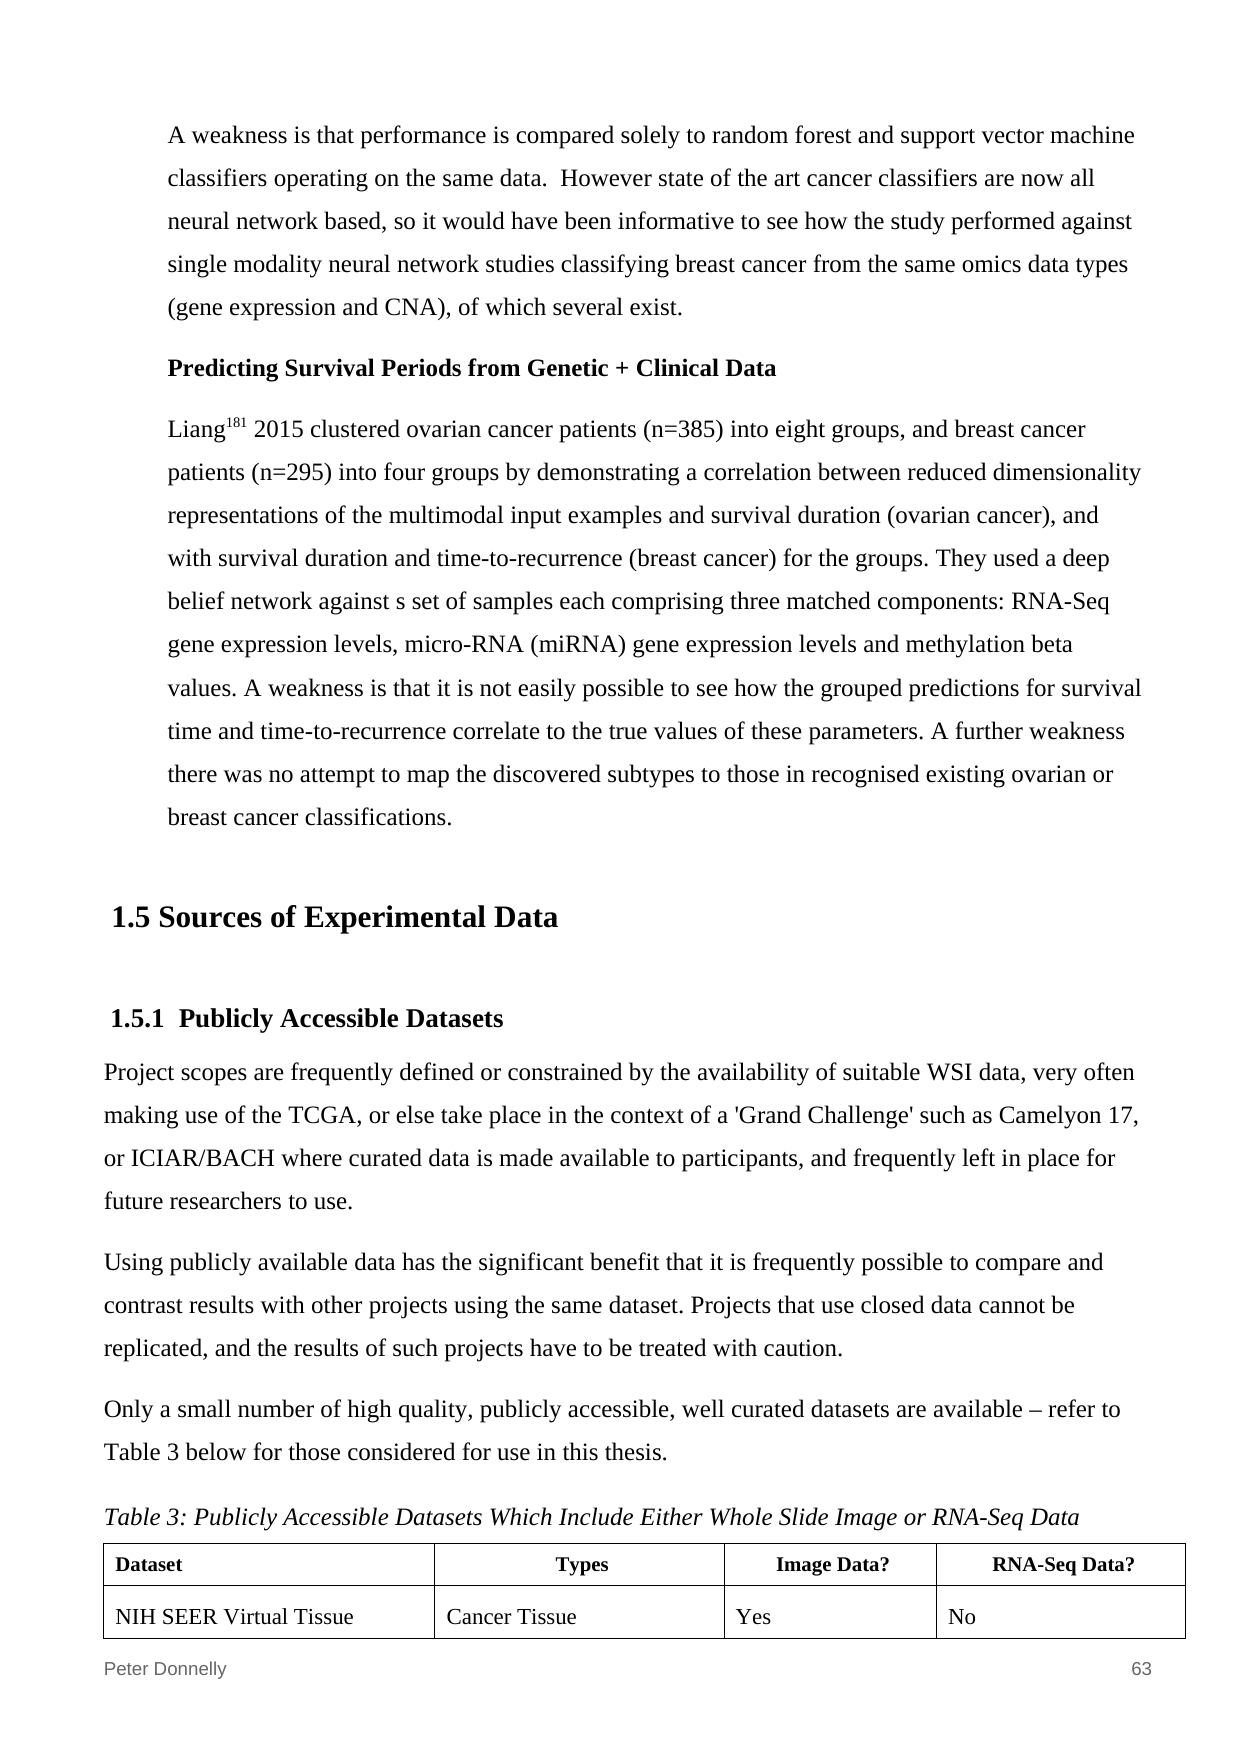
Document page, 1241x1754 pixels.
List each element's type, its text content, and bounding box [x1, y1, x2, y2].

subtitle Publicly Accessible Datasets [103, 1002, 1146, 1033]
text Project scopes are frequently defined or constrained by the availability of suitable WSI data, very often making use of the TCGA, or else take place in the context of a 'Grand Challenge' such as Camelyon 17, or ICIAR/BACH where curated data is made available to participants, and frequently left in place for future researchers to use. [103, 1057, 1146, 1215]
table_header Image Data? [725, 1544, 936, 1585]
text Predicting Survival Periods from Genetic + Clinical Data [167, 353, 1146, 382]
text Liang 2015 clustered ovarian cancer patients (n=385) into eight groups, and breast cancer patients (n=295) into four groups by demonstrating a correlation between reduced dimensionality representations of the multimodal input examples and survival duration (ovarian cancer), and with survival duration and time-to-recurrence (breast cancer) for the groups. They used a deep belief network against s set of samples each comprising three matched components: RNA-Seq gene expression levels, micro-RNA (miRNA) gene expression levels and methylation beta values. A weakness is that it is not easily possible to see how the grouped predictions for survival time and time-to-recurrence correlate to the true values of these parameters. A further weakness there was no attempt to map the discovered subtypes to those in recognised existing ovarian or breast cancer classifications. [167, 414, 1146, 831]
text Only a small number of high quality, publicly accessible, well curated datasets are available – refer to Table 3 below for those considered for use in this thesis. [103, 1394, 1146, 1466]
subtitle Sources of Experimental Data [103, 898, 1146, 934]
table_cell Cancer Tissue [435, 1586, 724, 1638]
table_cell No [937, 1586, 1185, 1638]
text A weakness is that performance is compared solely to random forest and support vector machine classifiers operating on the same data. However state of the art cancer classifiers are now all neural network based, so it would have been informative to see how the study performed against single modality neural network studies classifying breast cancer from the same omics data types (gene expression and CNA), of which several exist. [167, 120, 1146, 321]
table_header Dataset [104, 1544, 434, 1585]
table_cell NIH SEER Virtual Tissue [104, 1586, 434, 1638]
table_header Types [435, 1544, 724, 1585]
table_cell Yes [725, 1586, 936, 1638]
text Table 3: Publicly Accessible Datasets Which Include Either Whole Slide Image or RNA-Seq Data [103, 1502, 1146, 1531]
text Using publicly available data has the significant benefit that it is frequently possible to compare and contrast results with other projects using the same dataset. Projects that use closed data cannot be replicated, and the results of such projects have to be treated with caution. [103, 1247, 1146, 1362]
table_header RNA-Seq Data? [937, 1544, 1185, 1585]
